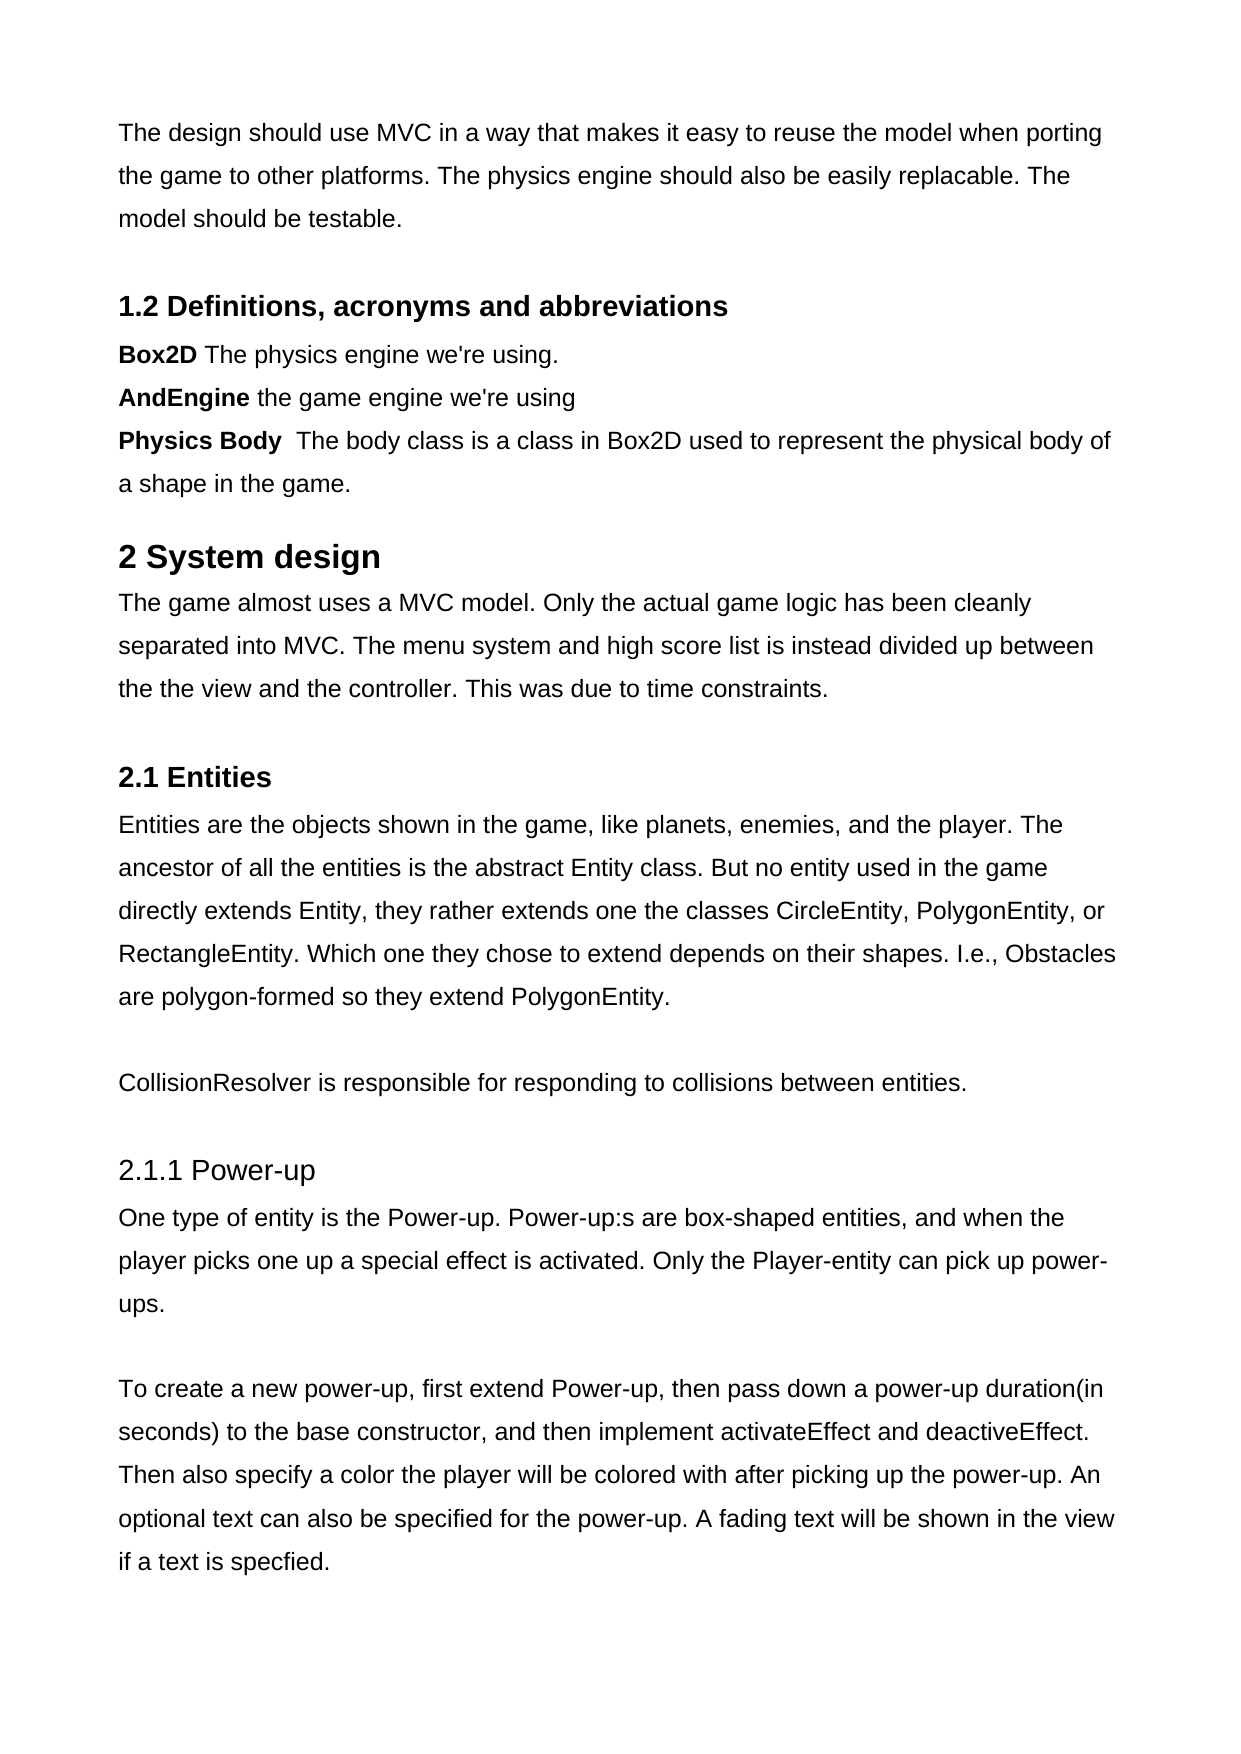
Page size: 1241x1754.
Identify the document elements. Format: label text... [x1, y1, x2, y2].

text One type of entity is the Power-up. Power-up:s are box-shaped entities, and when the player picks one up a special effect is activated. Only the Player-entity can pick up power-ups. [118, 1203, 1122, 1318]
text 1.2 Definitions, acronyms and abbreviations [118, 289, 1122, 323]
text The game almost uses a MVC model. Only the actual game logic has been cleanly separated into MVC. The menu system and high score list is instead divided up between the the view and the controller. This was due to time constraints. [118, 588, 1122, 703]
text 2.1.1 Power-up [118, 1153, 1122, 1186]
text Physics Body The body class is a class in Box2D used to represent the physical body of a shape in the game. [118, 426, 1122, 498]
text To create a new power-up, first extend Power-up, then pass down a power-up duration(in seconds) to the base constructor, and then implement activateEffect and deactiveEffect. Then also specify a color the player will be colored with after picking up the power-up. An optional text can also be specified for the power-up. A fading text will be shown in the view if a text is specfied. [118, 1374, 1122, 1576]
text CollisionResolver is responsible for responding to collisions between entities. [118, 1067, 1122, 1096]
text Entities are the objects shown in the game, like planets, enemies, and the player. The ancestor of all the entities is the abstract Entity class. But no entity used in the game directly extends Entity, they rather extends one the classes CircleEntity, PolygonEntity, or RectangleEntity. Which one they chose to extend depends on their shapes. I.e., Obstacles are polygon-formed so they extend PolygonEntity. [118, 810, 1122, 1011]
text The design should use MVC in a way that makes it easy to reuse the model when porting the game to other platforms. The physics engine should also be easily replacable. The model should be testable. [118, 118, 1122, 233]
text 2.1 Entities [118, 759, 1122, 793]
text 2 System design [118, 537, 1122, 576]
text Box2D The physics engine we're using. [118, 340, 1122, 368]
text AndEngine the game engine we're using [118, 383, 1122, 412]
